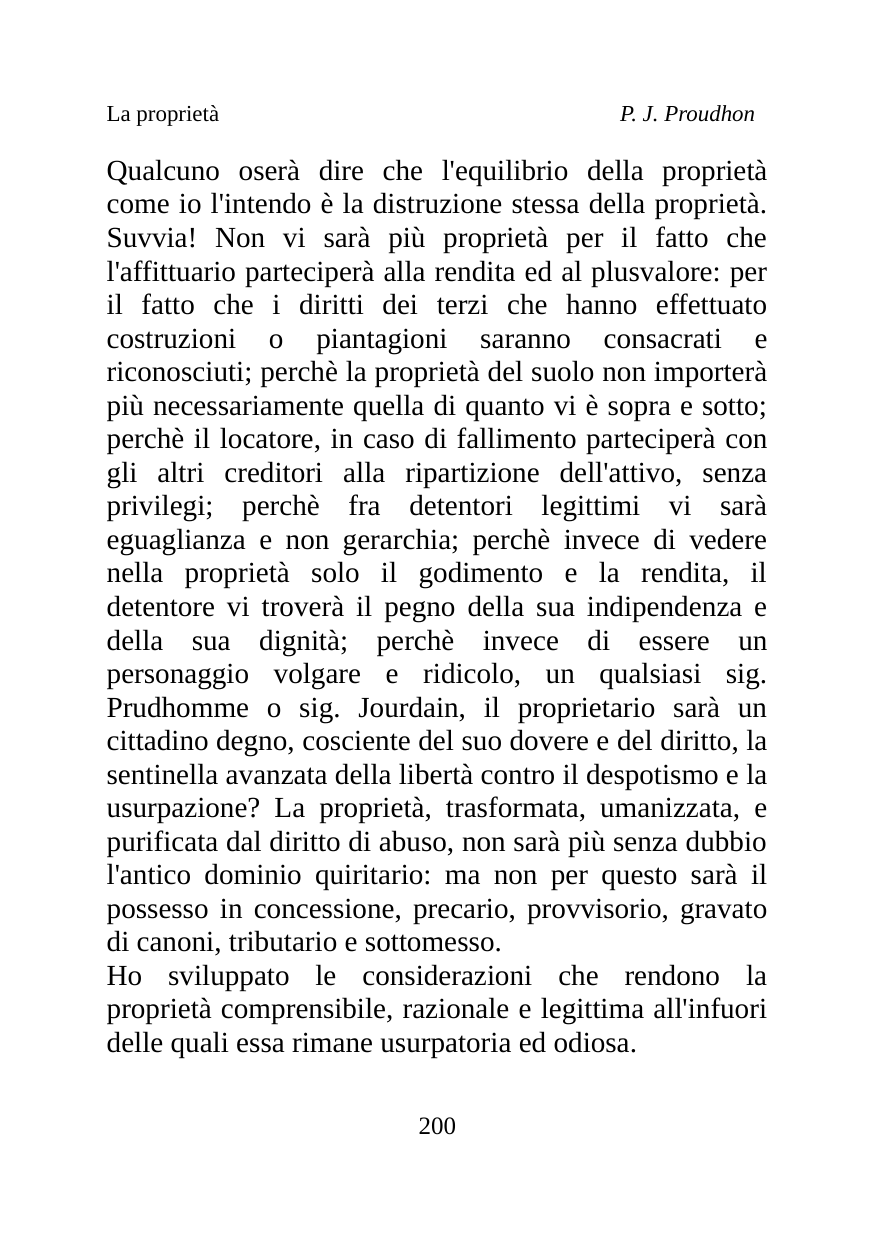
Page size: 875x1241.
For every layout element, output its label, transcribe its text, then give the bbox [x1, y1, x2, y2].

text Qualcuno oserà dire che l'equilibrio della proprietà come io l'intendo è la distruzione stessa della proprietà. Suvvia! Non vi sarà più proprietà per il fatto che l'affittuario parteciperà alla rendita ed al plusvalore: per il fatto che i diritti dei terzi che hanno effettuato costruzioni o piantagioni saranno consacrati e riconosciuti; perchè la proprietà del suolo non importerà più necessariamente quella di quanto vi è sopra e sotto; perchè il locatore, in caso di fallimento parteciperà con gli altri creditori alla ripartizione dell'attivo, senza privilegi; perchè fra detentori legittimi vi sarà eguaglianza e non gerarchia; perchè invece di vedere nella proprietà solo il godimento e la rendita, il detentore vi troverà il pegno della sua indipendenza e della sua dignità; perchè invece di essere un personaggio volgare e ridicolo, un qualsiasi sig. Prudhomme o sig. Jourdain, il proprietario sarà un cittadino degno, cosciente del suo dovere e del diritto, la sentinella avanzata della libertà contro il despotismo e la usurpazione? La proprietà, trasformata, umanizzata, e purificata dal diritto di abuso, non sarà più senza dubbio l'antico dominio quiritario: ma non per questo sarà il possesso in concessione, precario, provvisorio, gravato di canoni, tributario e sottomesso. [106, 153, 768, 958]
text Ho sviluppato le considerazioni che rendono la proprietà comprensibile, razionale e legittima all'infuori delle quali essa rimane usurpatoria ed odiosa. [106, 958, 768, 1059]
